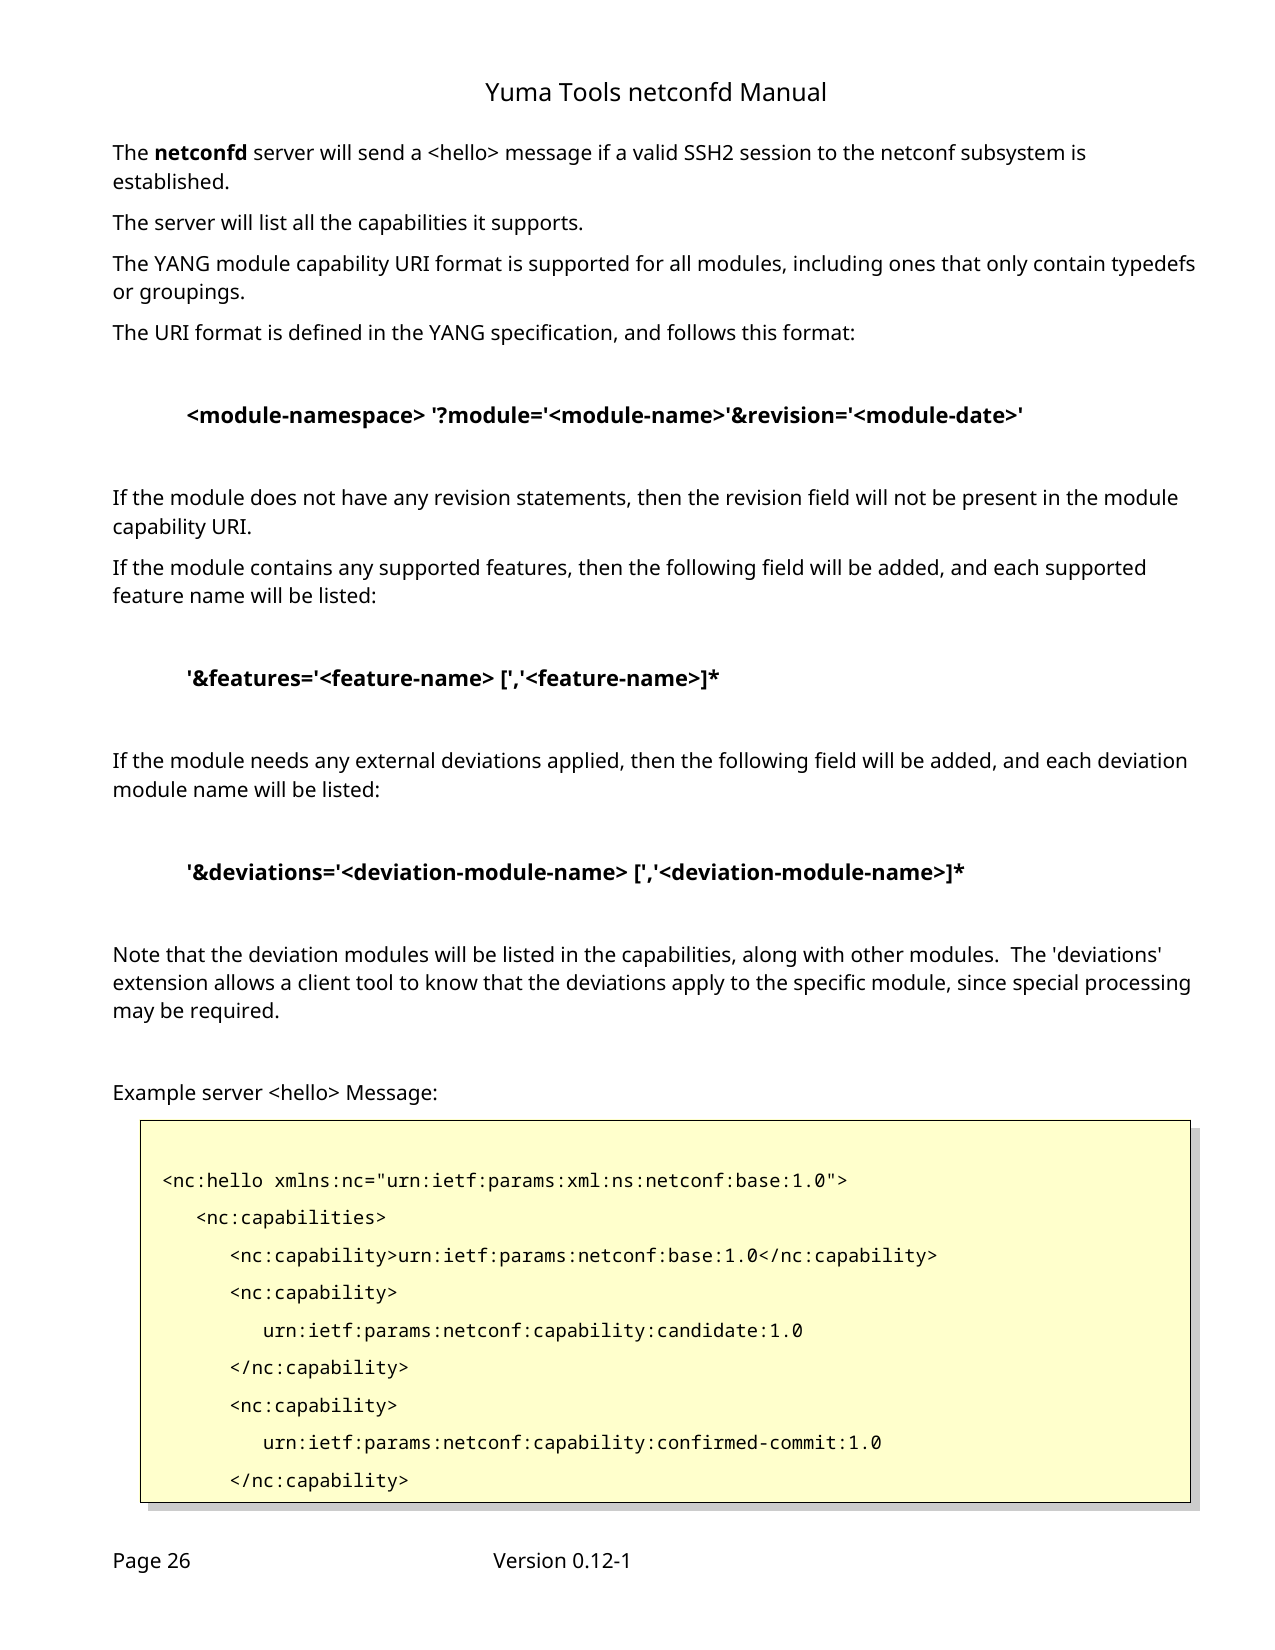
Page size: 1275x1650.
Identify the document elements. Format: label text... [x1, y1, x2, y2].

text '&features='<feature-name> [','<feature-name>]* [112, 663, 1200, 693]
text urn:ietf:params:netconf:capability:candidate:1.0 [141, 1307, 1190, 1342]
text <nc:capability> [141, 1269, 1190, 1305]
text urn:ietf:params:netconf:capability:confirmed-commit:1.0 [141, 1419, 1190, 1455]
text If the module contains any supported features, then the following field will be added, and each supported feature name will be listed: [112, 553, 1200, 609]
text <nc:capability> [141, 1382, 1190, 1417]
text '&deviations='<deviation-module-name> [','<deviation-module-name>]* [112, 857, 1200, 886]
text </nc:capability> [141, 1344, 1190, 1380]
text Note that the deviation modules will be listed in the capabilities, along with other modules. The 'deviations' extension allows a client tool to know that the deviations apply to the specific module, since special processing may be required. [112, 940, 1200, 1025]
text The server will list all the capabilities it supports. [112, 208, 1200, 236]
text <nc:hello xmlns:nc="urn:ietf:params:xml:ns:netconf:base:1.0"> [141, 1157, 1190, 1192]
text If the module needs any external deviations applied, then the following field will be added, and each deviation module name will be listed: [112, 746, 1200, 803]
text </nc:capability> [141, 1457, 1190, 1502]
text If the module does not have any revision statements, then the revision field will not be present in the module capability URI. [112, 483, 1200, 540]
text The YANG module capability URI format is supported for all modules, including ones that only contain typedefs or groupings. [112, 249, 1200, 306]
text The URI format is defined in the YANG specification, and follows this format: [112, 318, 1200, 347]
text Example server <hello> Message: [112, 1078, 1200, 1107]
text <module-namespace> '?module='<module-name>'&revision='<module-date>' [112, 400, 1200, 430]
text <nc:capabilities> [141, 1194, 1190, 1230]
text The netconfd server will send a <hello> message if a valid SSH2 session to the netconf subsystem is established. [112, 138, 1200, 195]
text <nc:capability>urn:ietf:params:netconf:base:1.0</nc:capability> [141, 1232, 1190, 1267]
